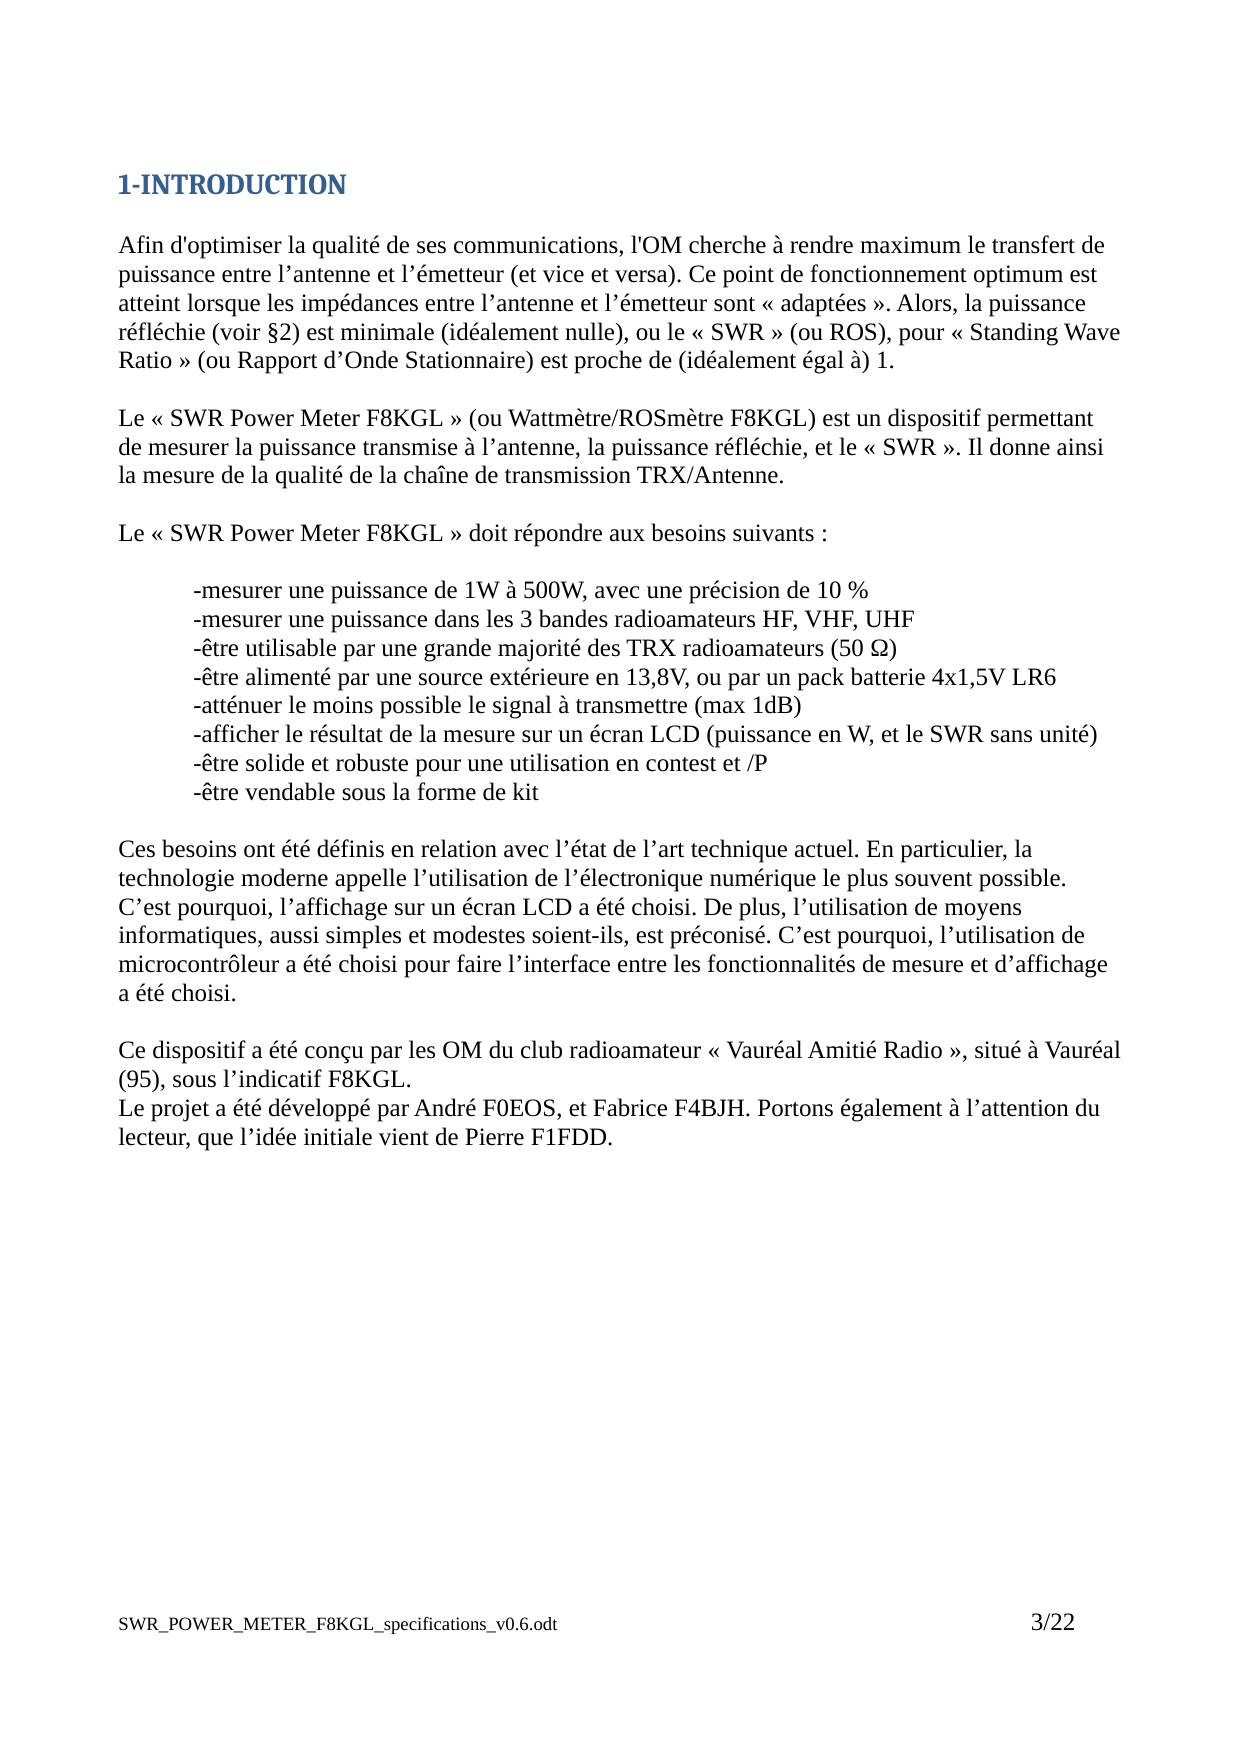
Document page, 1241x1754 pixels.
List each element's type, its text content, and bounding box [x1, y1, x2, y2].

text -être alimenté par une source extérieure en 13,8V, ou par un pack batterie 4x1,5V LR6 [118, 662, 1122, 690]
text -mesurer une puissance dans les 3 bandes radioamateurs HF, VHF, UHF [118, 604, 1122, 633]
subtitle 1-INTRODUCTION [118, 168, 1122, 202]
text -atténuer le moins possible le signal à transmettre (max 1dB) [118, 690, 1122, 719]
text Ce dispositif a été conçu par les OM du club radioamateur « Vauréal Amitié Radio », situé à Vauréal (95), sous l’indicatif F8KGL. [118, 1035, 1122, 1093]
text Le « SWR Power Meter F8KGL » (ou Wattmètre/ROSmètre F8KGL) est un dispositif permettant de mesurer la puissance transmise à l’antenne, la puissance réfléchie, et le « SWR ». Il donne ainsi la mesure de la qualité de la chaîne de transmission TRX/Antenne. [118, 403, 1122, 489]
text -être vendable sous la forme de kit [118, 777, 1122, 805]
text Afin d'optimiser la qualité de ses communications, l'OM cherche à rendre maximum le transfert de puissance entre l’antenne et l’émetteur (et vice et versa). Ce point de fonctionnement optimum est atteint lorsque les impédances entre l’antenne et l’émetteur sont « adaptées ». Alors, la puissance réfléchie (voir §2) est minimale (idéalement nulle), ou le « SWR » (ou ROS), pour « Standing Wave Ratio » (ou Rapport d’Onde Stationnaire) est proche de (idéalement égal à) 1. [118, 230, 1122, 374]
text -être utilisable par une grande majorité des TRX radioamateurs (50 Ω) [118, 633, 1122, 662]
text Ces besoins ont été définis en relation avec l’état de l’art technique actuel. En particulier, la technologie moderne appelle l’utilisation de l’électronique numérique le plus souvent possible. C’est pourquoi, l’affichage sur un écran LCD a été choisi. De plus, l’utilisation de moyens informatiques, aussi simples et modestes soient-ils, est préconisé. C’est pourquoi, l’utilisation de microcontrôleur a été choisi pour faire l’interface entre les fonctionnalités de mesure et d’affichage a été choisi. [118, 834, 1122, 1007]
text Le projet a été développé par André F0EOS, et Fabrice F4BJH. Portons également à l’attention du lecteur, que l’idée initiale vient de Pierre F1FDD. [118, 1093, 1122, 1150]
text -être solide et robuste pour une utilisation en contest et /P [118, 748, 1122, 777]
text Le « SWR Power Meter F8KGL » doit répondre aux besoins suivants : [118, 518, 1122, 547]
text -mesurer une puissance de 1W à 500W, avec une précision de 10 % [118, 575, 1122, 604]
text -afficher le résultat de la mesure sur un écran LCD (puissance en W, et le SWR sans unité) [118, 719, 1122, 748]
